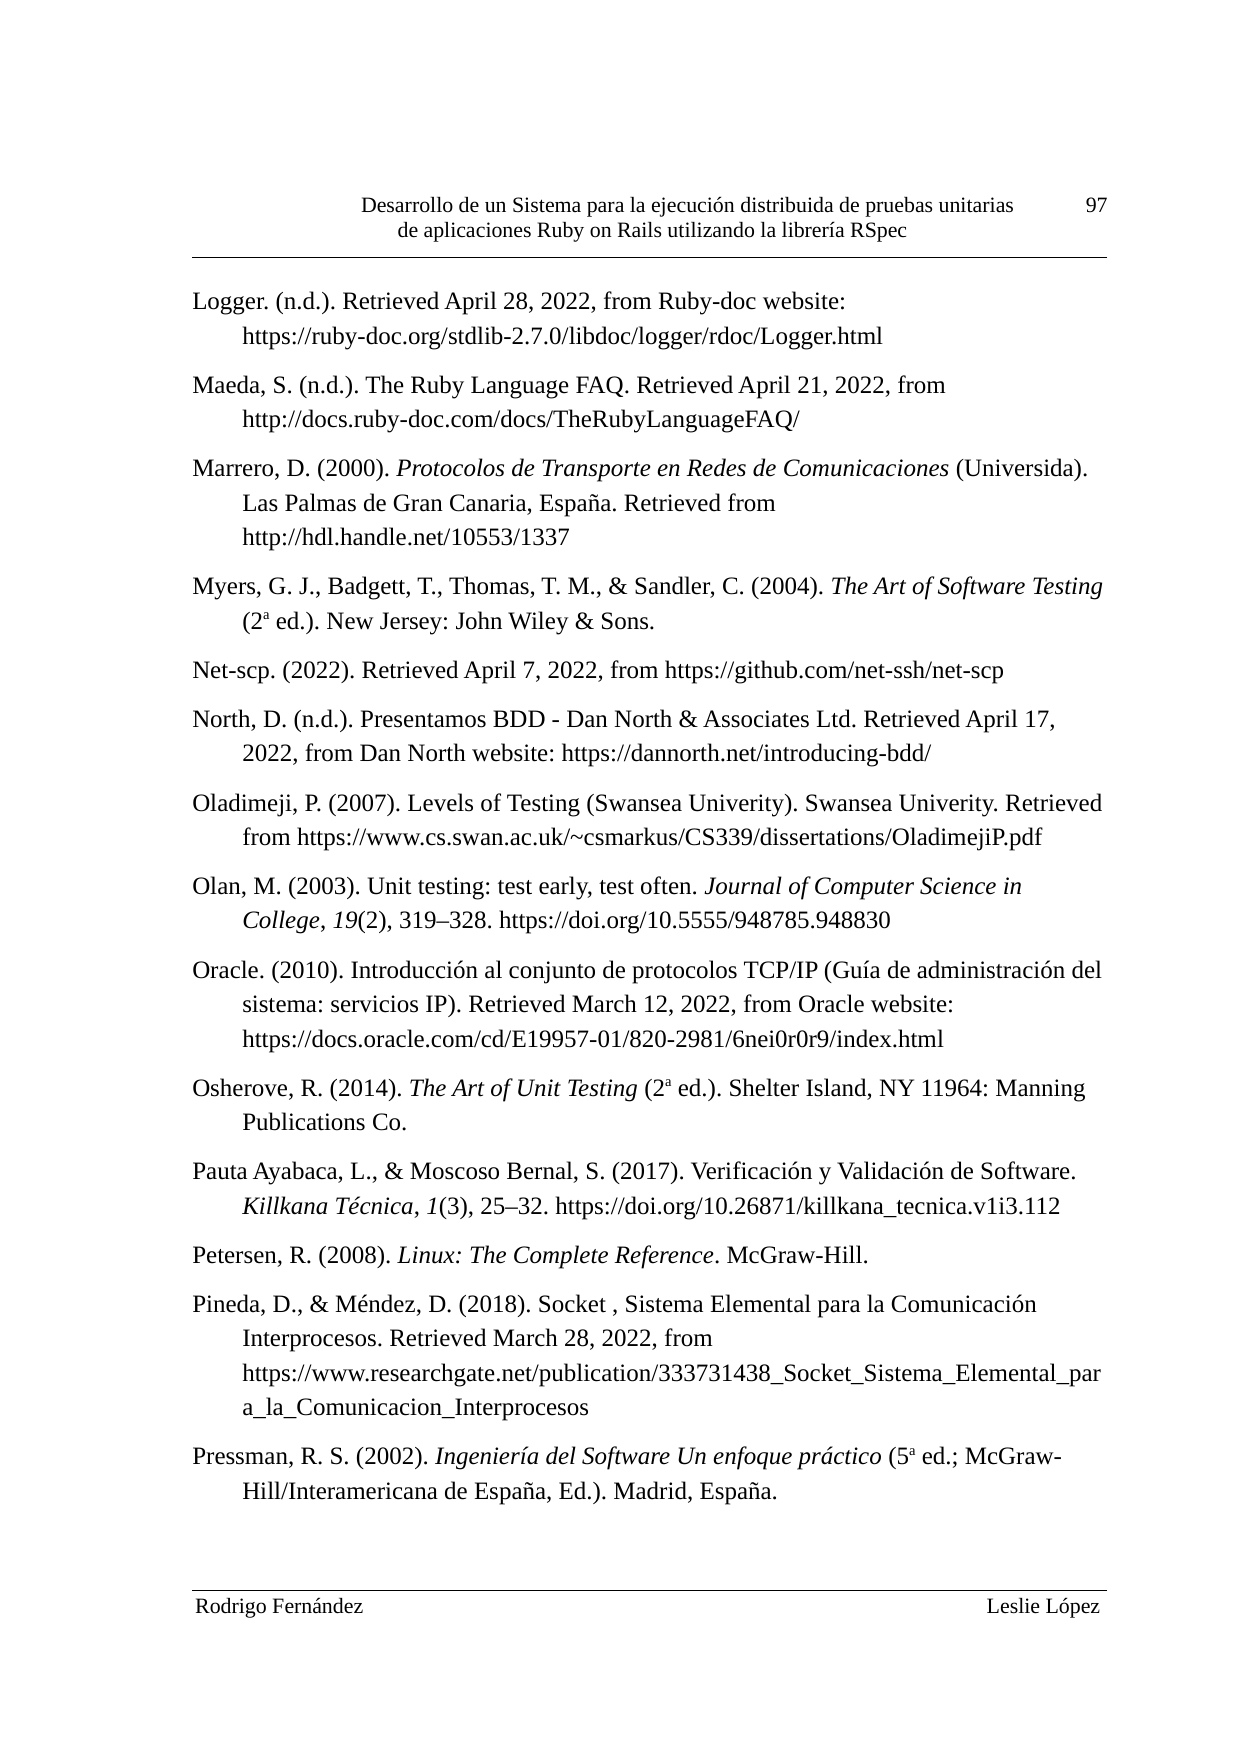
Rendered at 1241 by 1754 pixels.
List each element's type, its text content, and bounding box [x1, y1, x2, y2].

text Pressman, R. S. (2002). Ingeniería del Software Un enfoque práctico (5a ed.; McGraw-Hill/Interamericana de España, Ed.). Madrid, España. [192, 1441, 1107, 1504]
text Pauta Ayabaca, L., & Moscoso Bernal, S. (2017). Verificación y Validación de Software. Killkana Técnica, 1(3), 25–32. https://doi.org/10.26871/killkana_tecnica.v1i3.112 [192, 1156, 1107, 1219]
text Oladimeji, P. (2007). Levels of Testing (Swansea Univerity). Swansea Univerity. Retrieved from https://www.cs.swan.ac.uk/~csmarkus/CS339/dissertations/OladimejiP.pdf [192, 788, 1107, 851]
text North, D. (n.d.). Presentamos BDD - Dan North & Associates Ltd. Retrieved April 17, 2022, from Dan North website: https://dannorth.net/introducing-bdd/ [192, 704, 1107, 767]
text Oracle. (2010). Introducción al conjunto de protocolos TCP/IP (Guía de administración del sistema: servicios IP). Retrieved March 12, 2022, from Oracle website: https://docs.oracle.com/cd/E19957-01/820-2981/6nei0r0r9/index.html [192, 955, 1107, 1052]
text Marrero, D. (2000). Protocolos de Transporte en Redes de Comunicaciones (Universida). Las Palmas de Gran Canaria, España. Retrieved from http://hdl.handle.net/10553/1337 [192, 453, 1107, 551]
text Pineda, D., & Méndez, D. (2018). Socket , Sistema Elemental para la Comunicación Interprocesos. Retrieved March 28, 2022, from https://www.researchgate.net/publication/333731438_Socket_Sistema_Elemental_para_la_Comunicacion_Interprocesos [192, 1289, 1107, 1421]
text Osherove, R. (2014). The Art of Unit Testing (2a ed.). Shelter Island, NY 11964: Manning Publications Co. [192, 1073, 1107, 1136]
text Olan, M. (2003). Unit testing: test early, test often. Journal of Computer Science in College, 19(2), 319–328. https://doi.org/10.5555/948785.948830 [192, 871, 1107, 934]
text Logger. (n.d.). Retrieved April 28, 2022, from Ruby-doc website: https://ruby-doc.org/stdlib-2.7.0/libdoc/logger/rdoc/Logger.html [192, 286, 1107, 349]
text Petersen, R. (2008). Linux: The Complete Reference. McGraw-Hill. [192, 1240, 1107, 1268]
text Net-scp. (2022). Retrieved April 7, 2022, from https://github.com/net-ssh/net-scp [192, 655, 1107, 684]
text Maeda, S. (n.d.). The Ruby Language FAQ. Retrieved April 21, 2022, from http://docs.ruby-doc.com/docs/TheRubyLanguageFAQ/ [192, 370, 1107, 433]
text Myers, G. J., Badgett, T., Thomas, T. M., & Sandler, C. (2004). The Art of Software Testing (2a ed.). New Jersey: John Wiley & Sons. [192, 571, 1107, 635]
